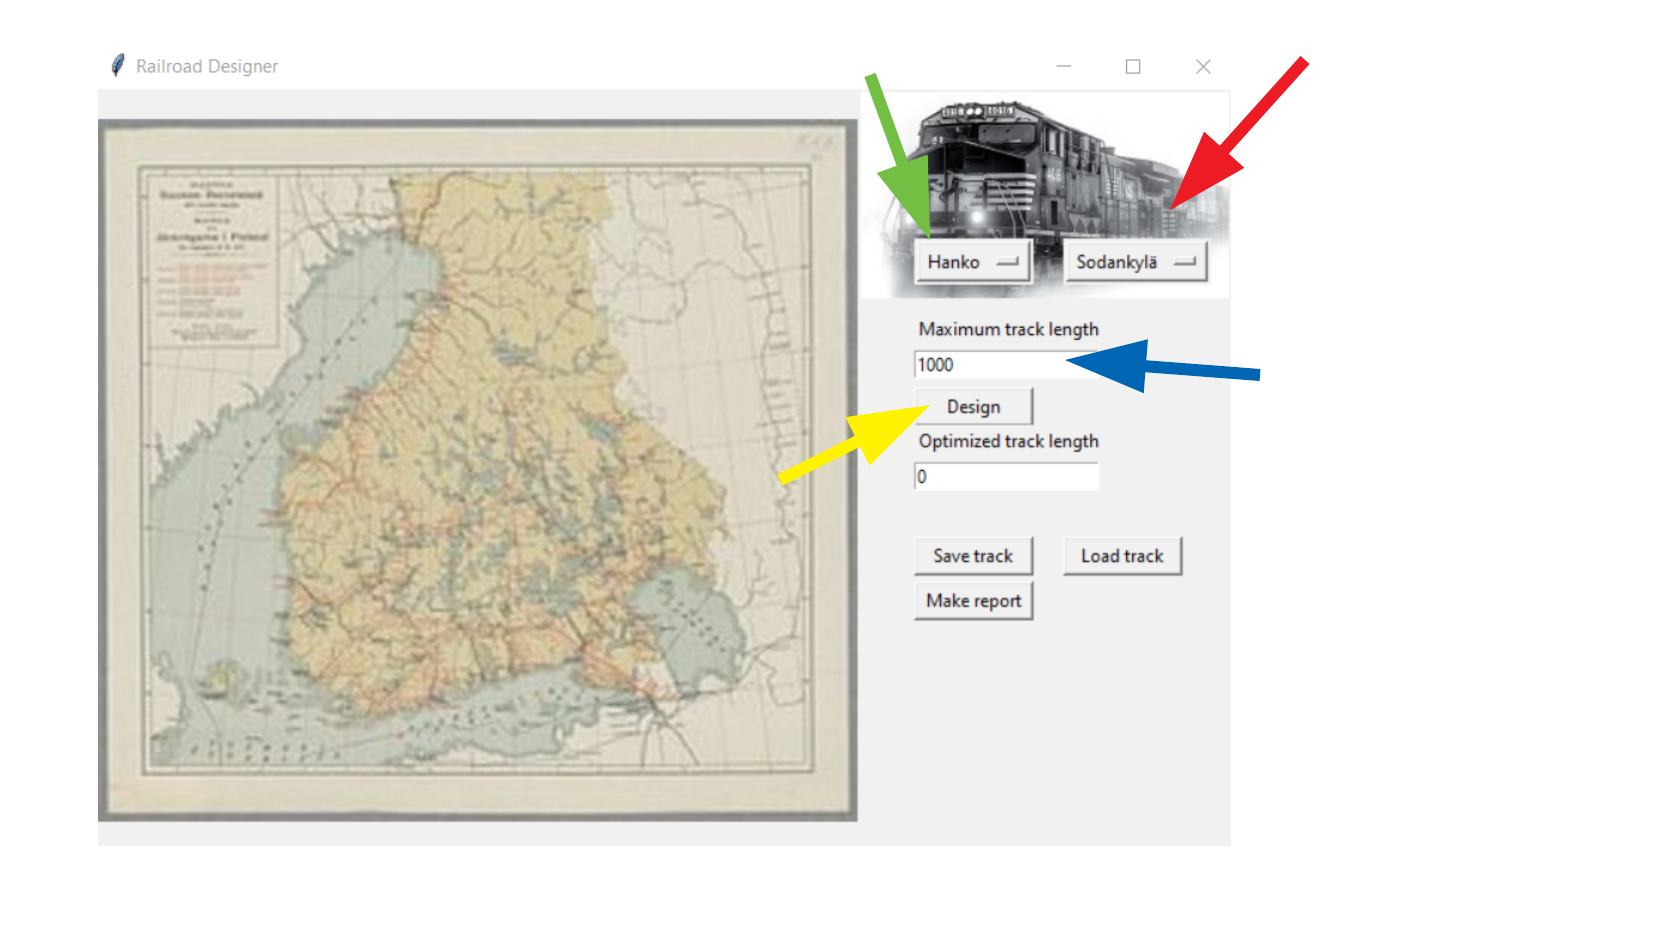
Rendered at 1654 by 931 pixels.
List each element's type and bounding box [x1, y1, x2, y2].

picture [98, 44, 1231, 846]
